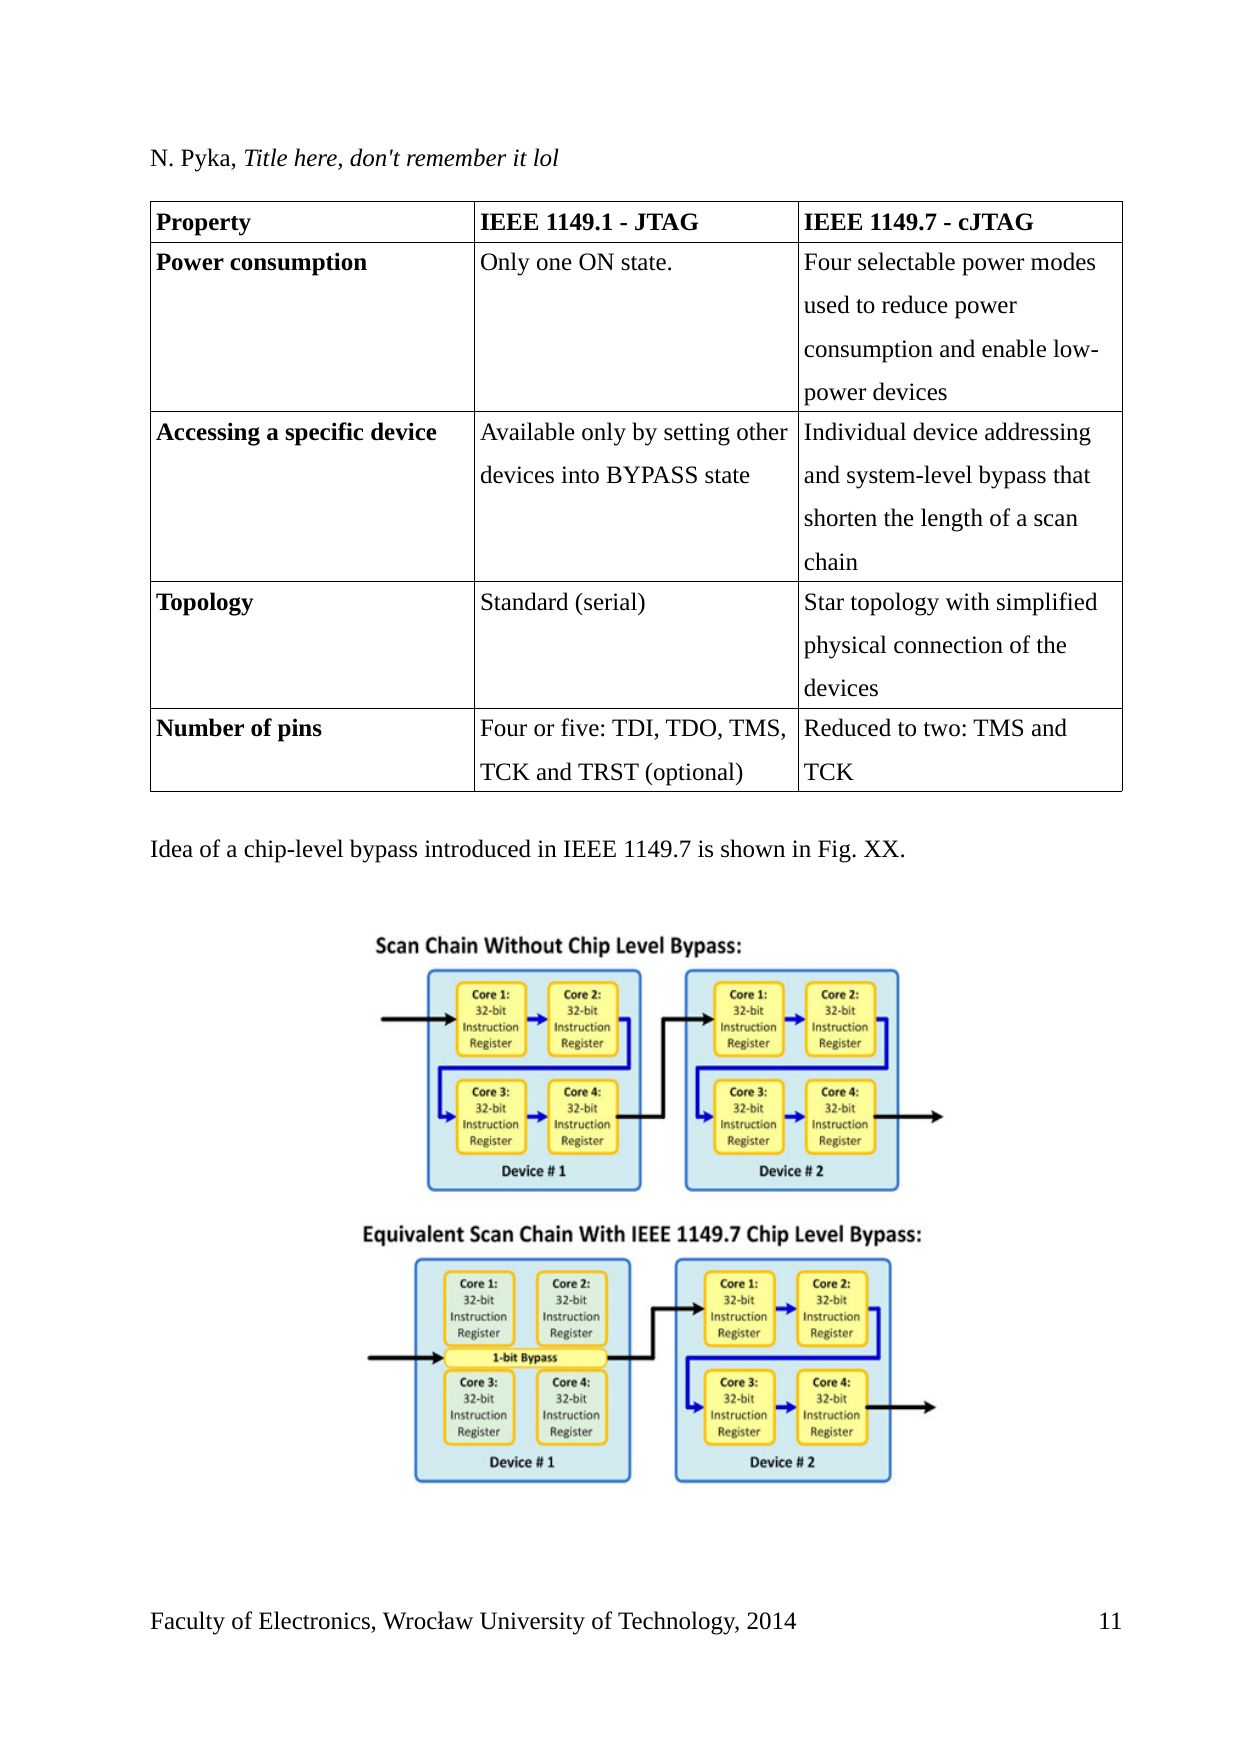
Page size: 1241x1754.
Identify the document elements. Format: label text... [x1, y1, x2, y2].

table_cell Individual device addressing and system-level bypass that shorten the length of a scan chain [799, 412, 1122, 581]
table_cell Topology [151, 582, 474, 708]
table_header IEEE 1149.7 - cJTAG [799, 202, 1122, 242]
table_header Property [151, 202, 474, 242]
table_cell Only one ON state. [475, 243, 798, 411]
table_cell Standard (serial) [475, 582, 798, 708]
table_cell Accessing a specific device [151, 412, 474, 581]
table_header IEEE 1149.1 - JTAG [475, 202, 798, 242]
table_cell Number of pins [151, 709, 474, 791]
table_cell Reduced to two: TMS and TCK [799, 709, 1122, 791]
table_cell Available only by setting other devices into BYPASS state [475, 412, 798, 581]
text Idea of a chip-level bypass introduced in IEEE 1149.7 is shown in Fig. XX. [150, 834, 1122, 863]
table_cell Power consumption [151, 243, 474, 411]
table_cell Star topology with simplified physical connection of the devices [799, 582, 1122, 708]
table_cell Four or five: TDI, TDO, TMS, TCK and TRST (optional) [475, 709, 798, 791]
picture [355, 929, 949, 1494]
table_cell Four selectable power modes used to reduce power consumption and enable low-power devices [799, 243, 1122, 411]
